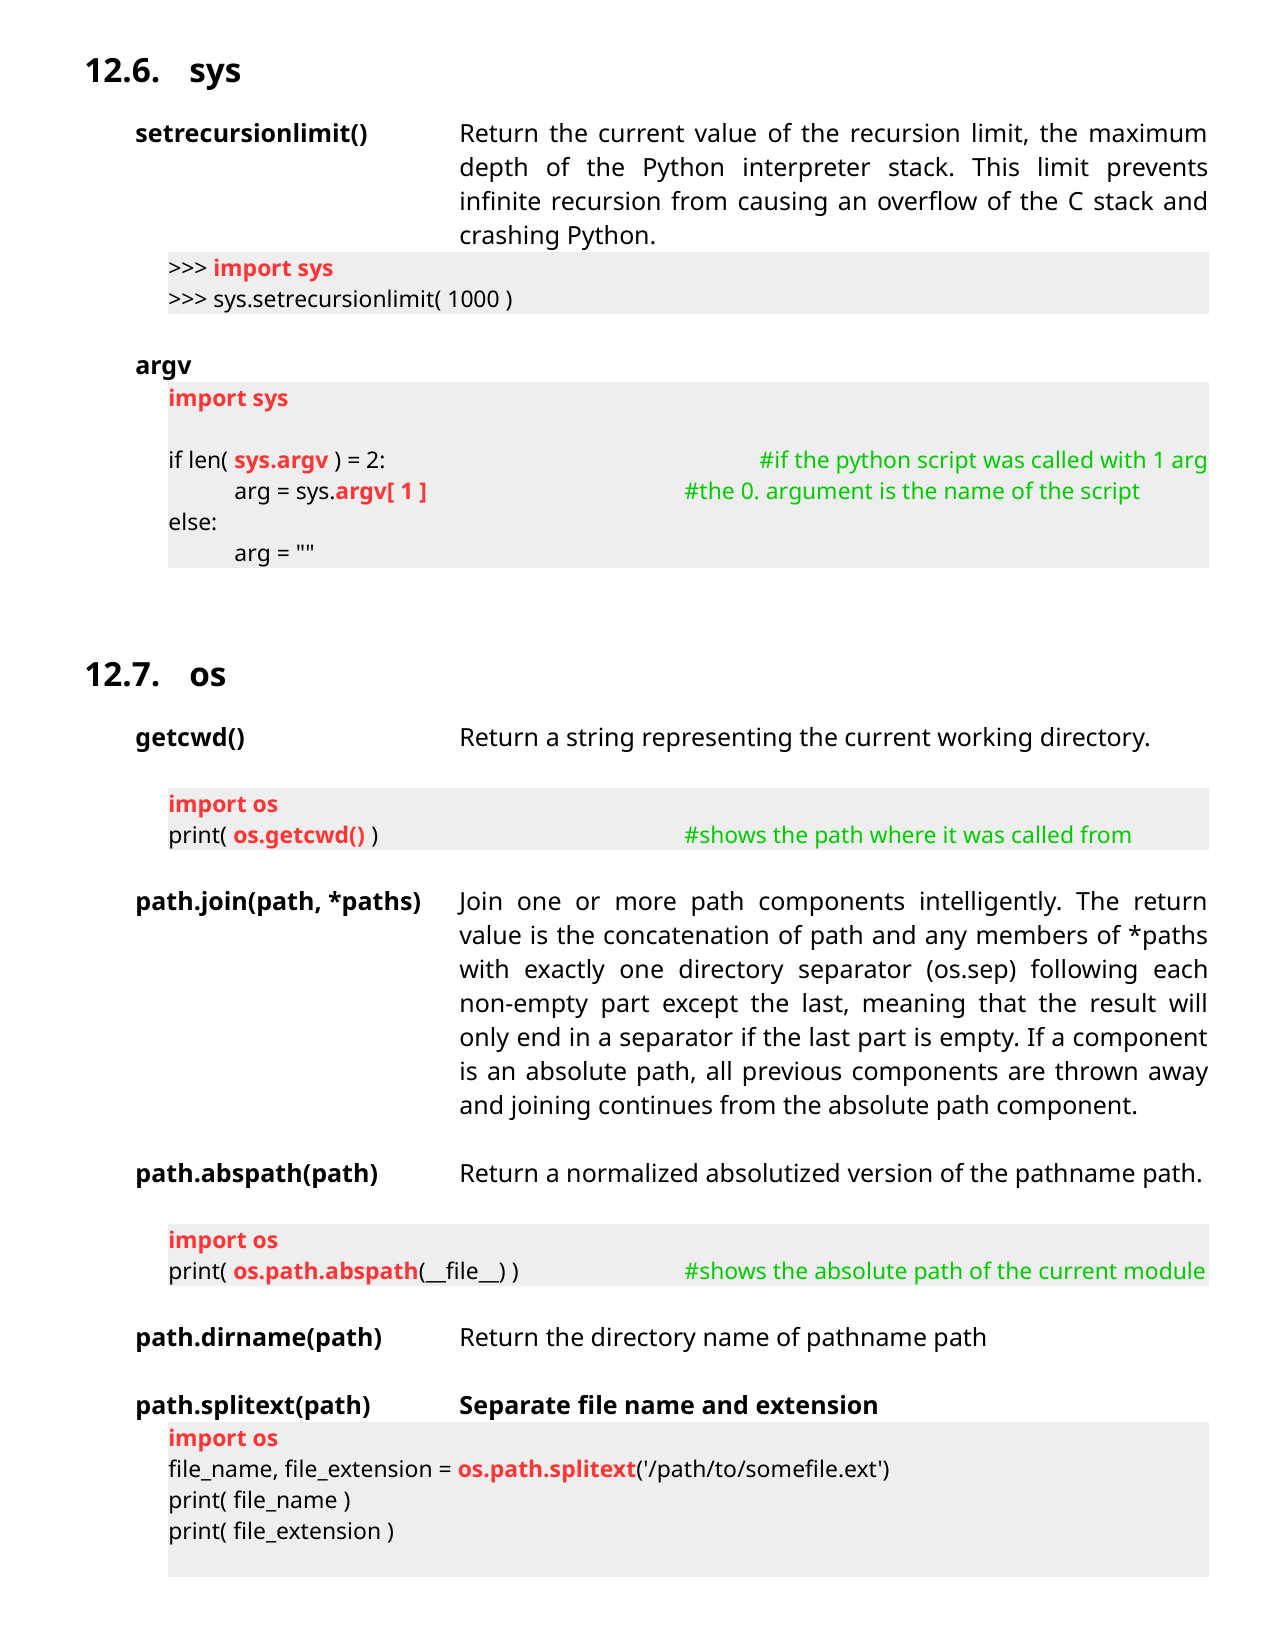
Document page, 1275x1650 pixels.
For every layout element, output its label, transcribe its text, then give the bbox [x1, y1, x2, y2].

text print( file_extension ) [168, 1515, 1209, 1546]
text import os [168, 788, 1209, 819]
list path.splitext(path) Separate file name and extension [135, 1388, 1209, 1422]
text if len( sys.argv ) = 2: #if the python script was called with 1 arg [168, 444, 1209, 475]
text import sys [168, 382, 1209, 413]
text >>> import sys [168, 252, 1209, 283]
list argv [135, 348, 1209, 382]
text import os [168, 1422, 1209, 1453]
list getcwd() Return a string representing the current working directory. [135, 720, 1209, 754]
list path.join(path, *paths) Join one or more path components intelligently. The return value is the concatenation of path and any members of *paths with exactly one directory separator (os.sep) following each non-empty part except the last, meaning that the result will only end in a separator if the last part is empty. If a component is an absolute path, all previous components are thrown away and joining continues from the absolute path component. [135, 884, 1209, 1122]
text print( os.path.abspath(__file__) ) #shows the absolute path of the current module [168, 1255, 1209, 1286]
text else: [168, 506, 1209, 537]
text file_name, file_extension = os.path.splitext('/path/to/somefile.ext') [168, 1453, 1209, 1484]
list setrecursionlimit() Return the current value of the recursion limit, the maximum depth of the Python interpreter stack. This limit prevents infinite recursion from causing an overflow of the C stack and crashing Python. [135, 116, 1209, 252]
text arg = "" [168, 537, 1209, 568]
text print( os.getcwd() ) #shows the path where it was called from [168, 819, 1209, 850]
text print( file_name ) [168, 1484, 1209, 1515]
text arg = sys.argv[ 1 ] #the 0. argument is the name of the script [168, 475, 1209, 506]
text >>> sys.setrecursionlimit( 1000 ) [168, 283, 1209, 314]
text import os [168, 1224, 1209, 1255]
list path.abspath(path) Return a normalized absolutized version of the pathname path. [135, 1156, 1209, 1190]
list path.dirname(path) Return the directory name of pathname path [135, 1320, 1209, 1354]
subtitle os [84, 650, 1209, 696]
subtitle sys [84, 46, 1209, 92]
